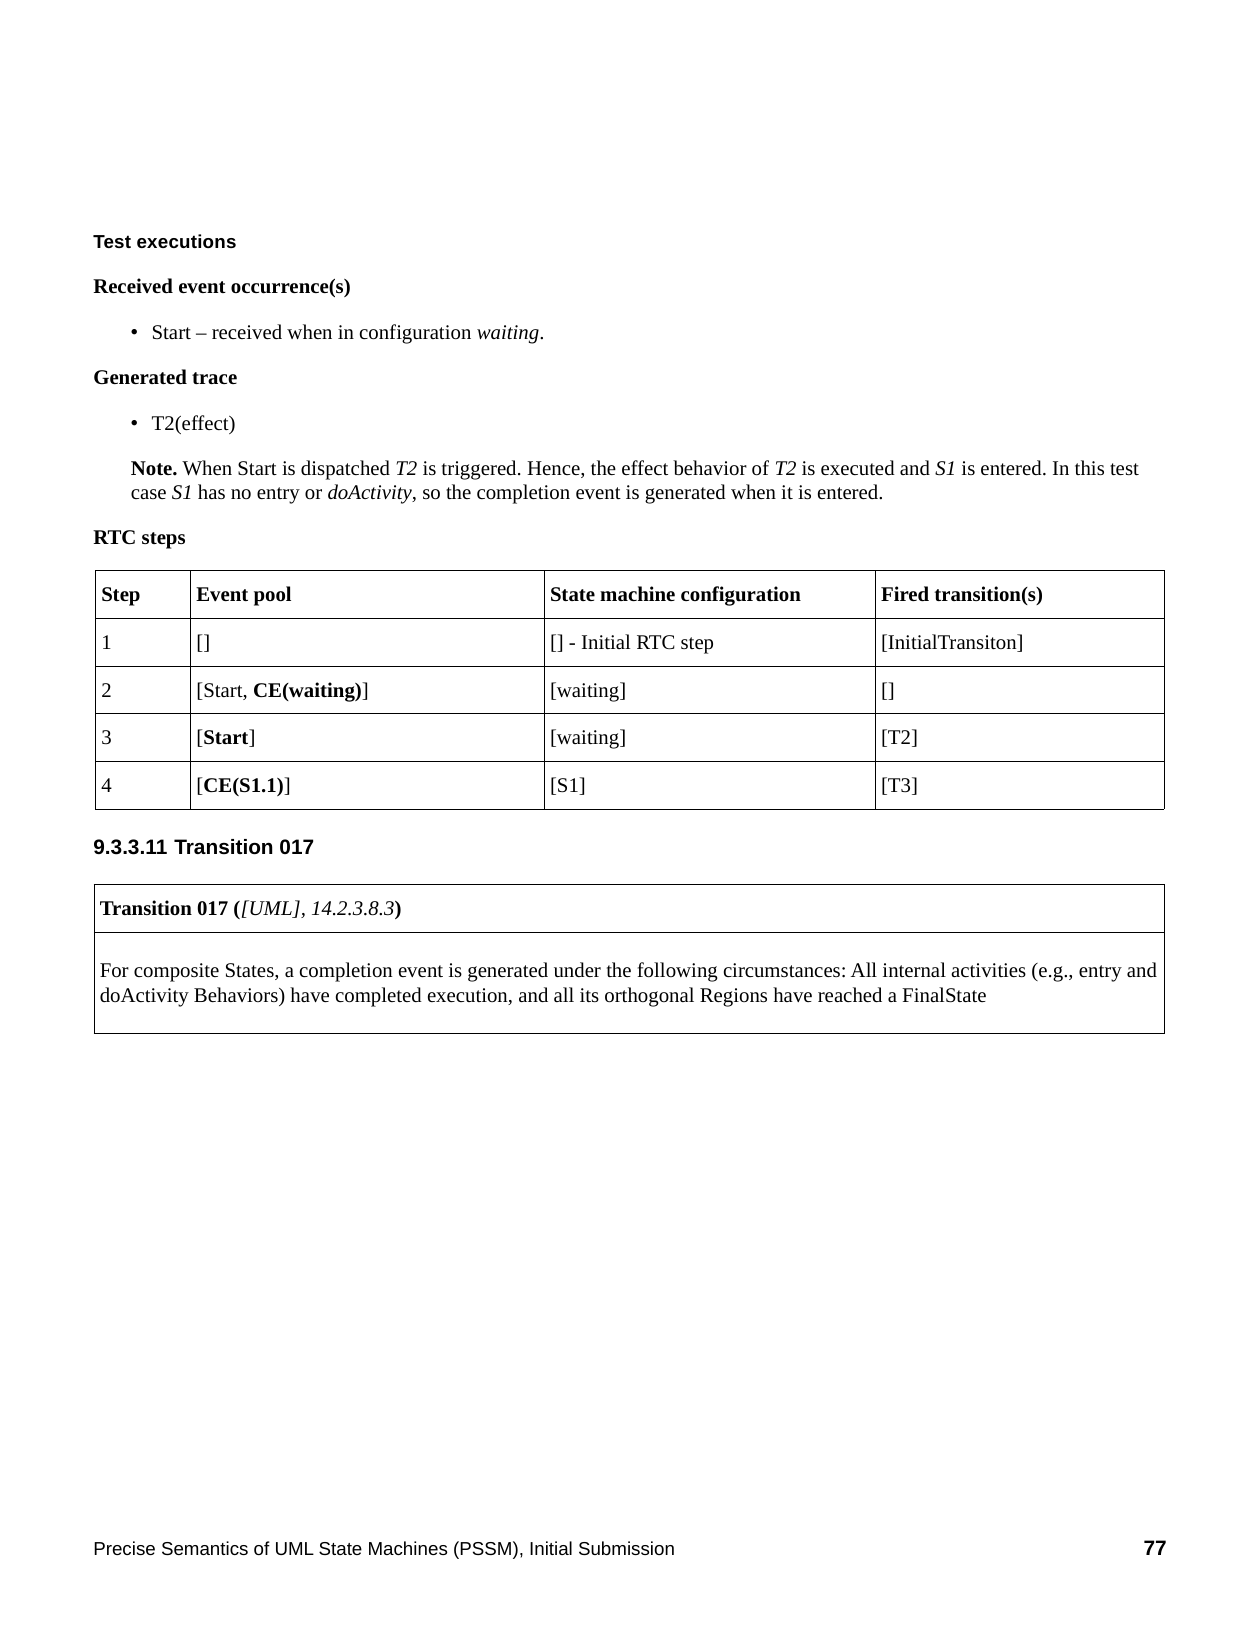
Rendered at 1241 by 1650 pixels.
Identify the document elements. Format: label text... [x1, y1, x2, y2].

table_cell 4 [96, 762, 190, 809]
table_header Step [96, 571, 190, 618]
table_header Transition 017 ([UML], 14.2.3.8.3) [95, 885, 1164, 932]
table_cell [] [191, 619, 544, 666]
text Note. When Start is dispatched T2 is triggered. Hence, the effect behavior of T2 is executed and S1 is entered. In this test case S1 has no entry or doActivity, so the completion event is generated when it is entered. [131, 456, 1164, 504]
subtitle Test executions [93, 231, 1164, 253]
table_cell [waiting] [545, 714, 875, 761]
text Received event occurrence(s) [93, 274, 1164, 298]
table_cell [InitialTransiton] [876, 619, 1164, 666]
list Start – received when in configuration waiting. [131, 319, 1164, 344]
table_cell [S1] [545, 762, 875, 809]
table_cell [waiting] [545, 667, 875, 713]
subtitle Transition 017 [93, 834, 1164, 859]
table_cell 3 [96, 714, 190, 761]
table_cell For composite States, a completion event is generated under the following circumstances: All internal activities (e.g., entry and doActivity Behaviors) have completed execution, and all its orthogonal Regions have reached a FinalState [95, 933, 1164, 1033]
table_cell 2 [96, 667, 190, 713]
table_cell [T2] [876, 714, 1164, 761]
table_cell [] [876, 667, 1164, 713]
table_cell [Start] [191, 714, 544, 761]
text RTC steps [93, 525, 1164, 549]
list T2(effect) [131, 410, 1164, 435]
table_cell [] - Initial RTC step [545, 619, 875, 666]
table_cell [CE(S1.1)] [191, 762, 544, 809]
table_cell [T3] [876, 762, 1164, 809]
table_header State machine configuration [545, 571, 875, 618]
table_cell 1 [96, 619, 190, 666]
table_header Fired transition(s) [876, 571, 1164, 618]
text Generated trace [93, 365, 1164, 389]
table_cell [Start, CE(waiting)] [191, 667, 544, 713]
table_header Event pool [191, 571, 544, 618]
